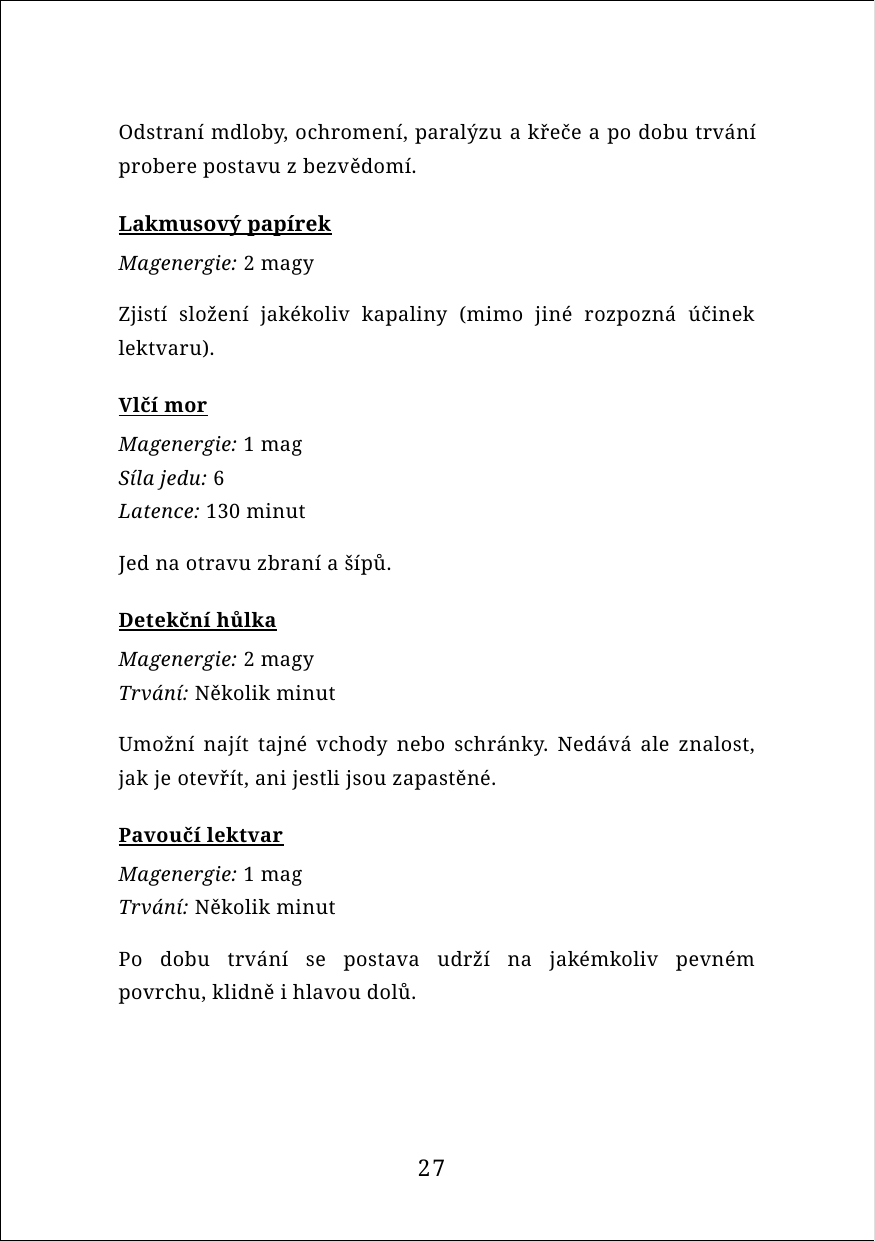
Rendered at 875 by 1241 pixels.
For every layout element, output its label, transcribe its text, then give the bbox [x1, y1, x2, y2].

text Zjistí složení jakékoliv kapaliny (mimo jiné rozpozná účinek lektvaru). [118, 301, 756, 361]
text Magenergie: 1 mag Síla jedu: 6 Latence: 130 minut [118, 430, 756, 525]
subtitle Pavoučí lektvar [118, 821, 756, 848]
text Jed na otravu zbraní a šípů. [118, 549, 756, 576]
text Odstraní mdloby, ochromení, paralýzu a křeče a po dobu trvání probere postavu z bezvědomí. [118, 118, 756, 179]
text Magenergie: 2 magy Trvání: Několik minut [118, 645, 756, 706]
text Magenergie: 1 mag Trvání: Několik minut [118, 860, 756, 920]
subtitle Vlčí mor [118, 392, 756, 419]
subtitle Detekční hůlka [118, 606, 756, 633]
text Umožní najít tajné vchody nebo schránky. Nedává ale znalost, jak je otevřít, ani jestli jsou zapastěné. [118, 730, 756, 791]
text Po dobu trvání se postava udrží na jakémkoliv pevném povrchu, klidně i hlavou dolů. [118, 945, 756, 1005]
subtitle Lakmusový papírek [118, 209, 756, 238]
text Magenergie: 2 magy [118, 249, 756, 276]
